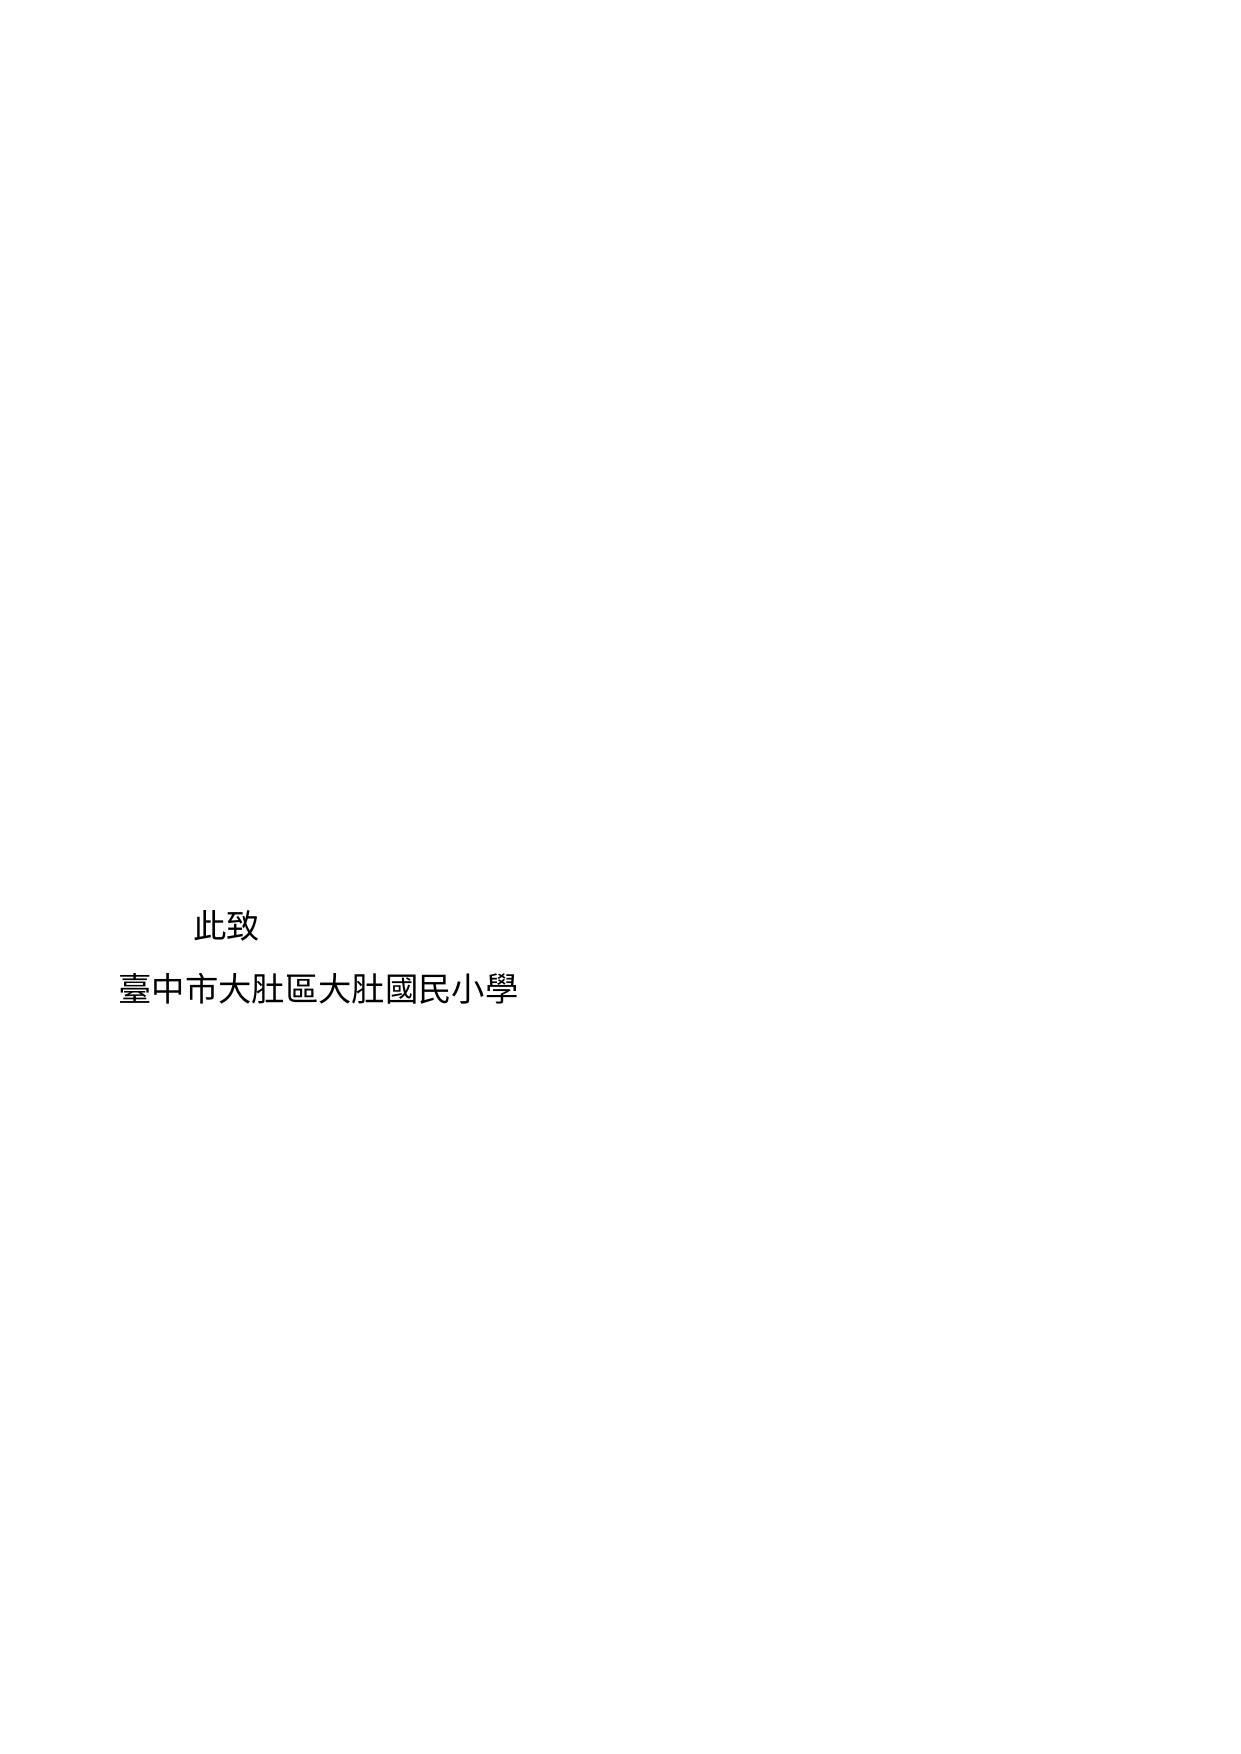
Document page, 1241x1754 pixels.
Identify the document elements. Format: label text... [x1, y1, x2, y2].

text 臺中市大肚區大肚國民小學 [118, 945, 1122, 1008]
text 此致 [118, 883, 1122, 945]
